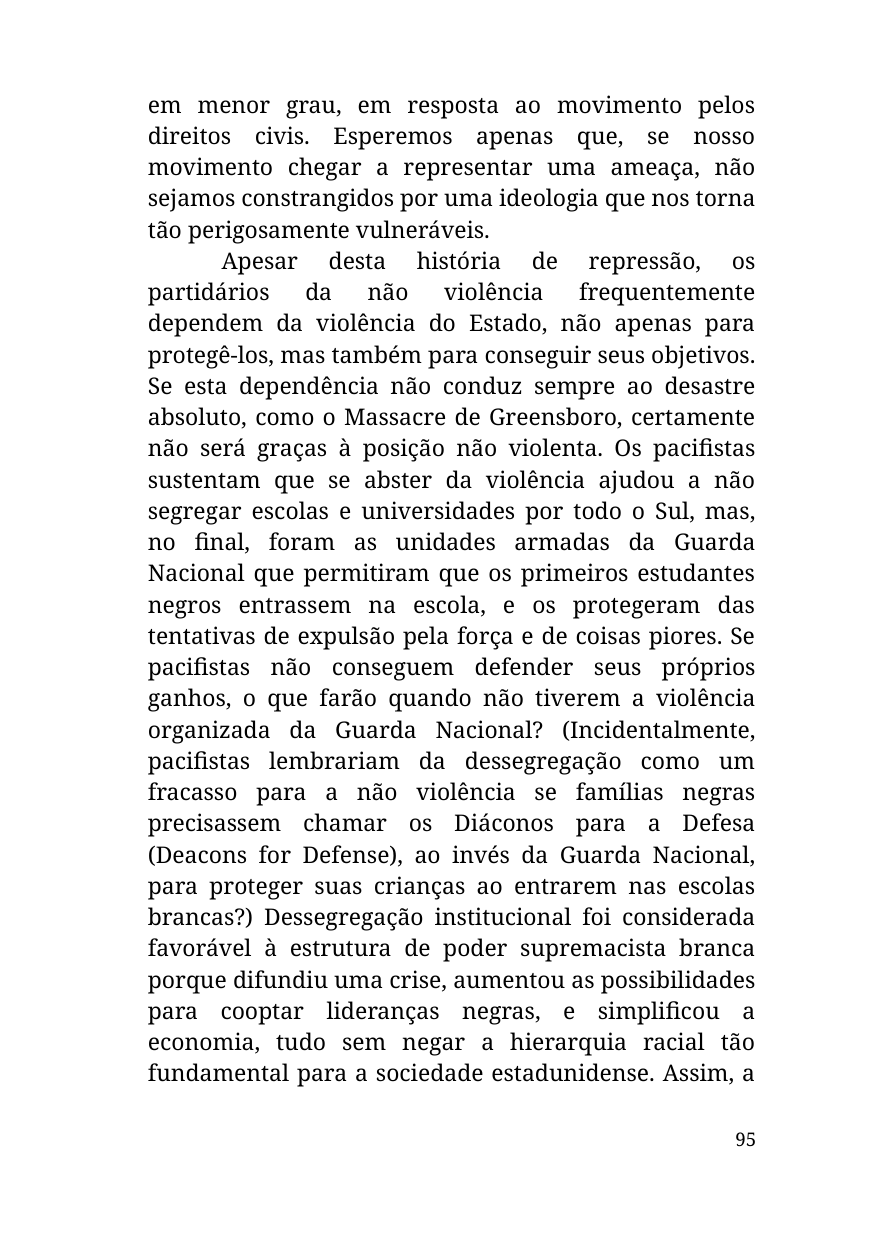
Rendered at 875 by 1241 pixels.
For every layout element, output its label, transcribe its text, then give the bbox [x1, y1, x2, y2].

text em menor grau, em resposta ao movimento pelos direitos civis. Esperemos apenas que, se nosso movimento chegar a representar uma ameaça, não sejamos constrangidos por uma ideologia que nos torna tão perigosamente vulneráveis. [148, 88, 756, 245]
text Apesar desta história de repressão, os partidários da não violência frequentemente dependem da violência do Estado, não apenas para protegê-los, mas também para conseguir seus objetivos. Se esta dependência não conduz sempre ao desastre absoluto, como o Massacre de Greensboro, certamente não será graças à posição não violenta. Os pacifistas sustentam que se abster da violência ajudou a não segregar escolas e universidades por todo o Sul, mas, no final, foram as unidades armadas da Guarda Nacional que permitiram que os primeiros estudantes negros entrassem na escola, e os protegeram das tentativas de expulsão pela força e de coisas piores. Se pacifistas não conseguem defender seus próprios ganhos, o que farão quando não tiverem a violência organizada da Guarda Nacional? (Incidentalmente, pacifistas lembrariam da dessegregação como um fracasso para a não violência se famílias negras precisassem chamar os Diáconos para a Defesa (Deacons for Defense), ao invés da Guarda Nacional, para proteger suas crianças ao entrarem nas escolas brancas?) Dessegregação institucional foi considerada favorável à estrutura de poder supremacista branca porque difundiu uma crise, aumentou as possibilidades para cooptar lideranças negras, e simplificou a economia, tudo sem negar a hierarquia racial tão fundamental para a sociedade estadunidense. Assim, a [148, 245, 756, 1088]
